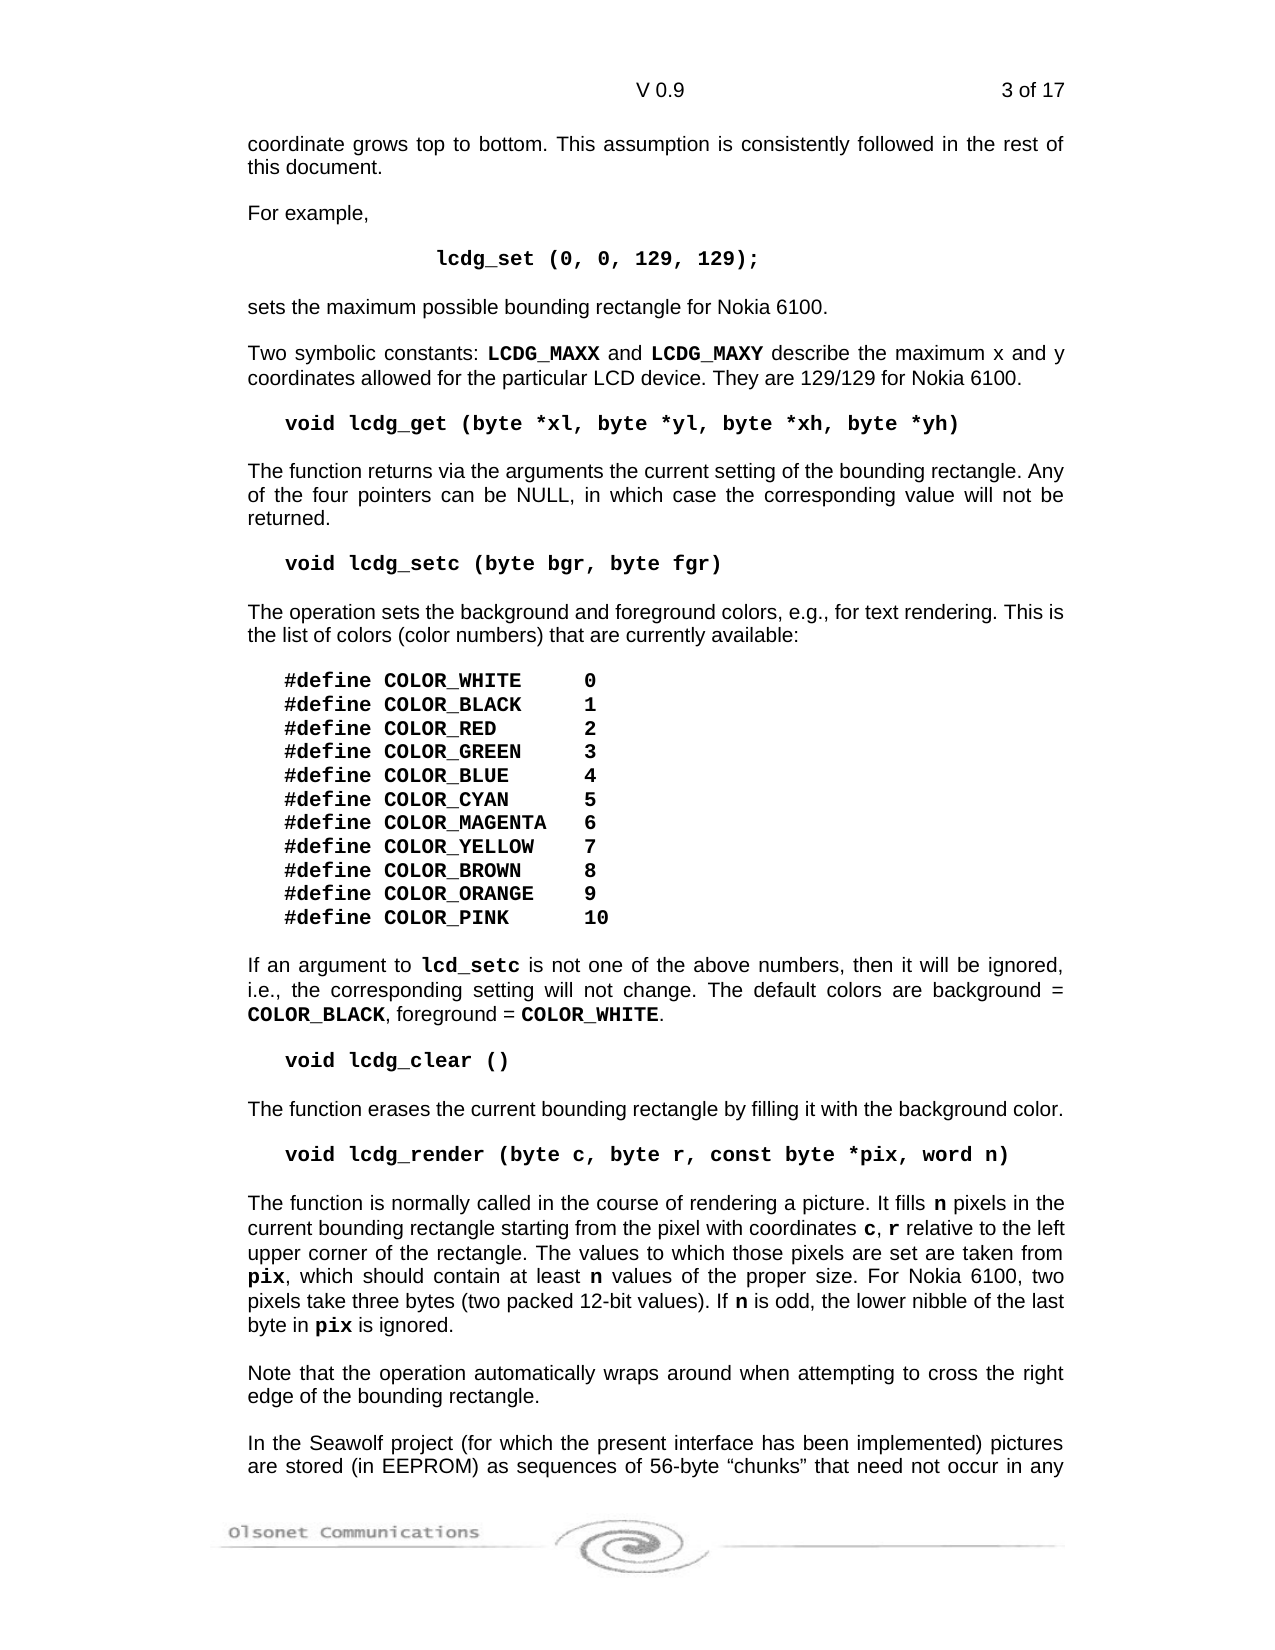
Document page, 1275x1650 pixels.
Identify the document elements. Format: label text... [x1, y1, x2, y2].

text #define COLOR_YELLOW 7 [284, 836, 1065, 859]
text #define COLOR_MAGENTA 6 [284, 812, 1065, 836]
text For example, [247, 202, 1065, 225]
text The function erases the current bounding rectangle by filling it with the background color. [247, 1098, 1065, 1121]
text #define COLOR_BROWN 8 [284, 859, 1065, 883]
text The function is normally called in the course of rendering a picture. It fills n pixels in the current bounding rectangle starting from the pixel with coordinates c, r relative to the left upper corner of the rectangle. The values to which those pixels are set are taken from pix, which should contain at least n values of the proper size. For Nokia 6100, two pixels take three bytes (two packed 12-bit values). If n is odd, the lower nibble of the last byte in pix is ignored. [247, 1191, 1065, 1338]
text #define COLOR_BLUE 4 [284, 765, 1065, 789]
text #define COLOR_BLACK 1 [284, 694, 1065, 718]
list void lcdg_clear () [247, 1050, 1065, 1074]
text #define COLOR_WHITE 0 [284, 670, 1065, 694]
text The function returns via the arguments the current setting of the bounding rectangle. Any of the four pointers can be NULL, in which case the corresponding value will not be returned. [247, 460, 1065, 530]
picture [210, 1504, 1065, 1596]
text In the Seawolf project (for which the present interface has been implemented) pictures are stored (in EEPROM) as sequences of 56-byte “chunks” that need not occur in any [247, 1431, 1065, 1478]
text The operation sets the background and foreground colors, e.g., for text rendering. This is the list of colors (color numbers) that are currently available: [247, 601, 1065, 647]
text #define COLOR_GREEN 3 [284, 741, 1065, 765]
text #define COLOR_RED 2 [284, 718, 1065, 741]
text #define COLOR_ORANGE 9 [284, 883, 1065, 907]
list void lcdg_get (byte *xl, byte *yl, byte *xh, byte *yh) [247, 413, 1065, 437]
text Two symbolic constants: LCDG_MAXX and LCDG_MAXY describe the maximum x and y coordinates allowed for the particular LCD device. They are 129/129 for Nokia 6100. [247, 342, 1065, 390]
text coordinate grows top to bottom. This assumption is consistently followed in the rest of this document. [247, 132, 1065, 179]
text #define COLOR_PINK 10 [284, 907, 1065, 931]
text #define COLOR_CYAN 5 [284, 789, 1065, 812]
list void lcdg_render (byte c, byte r, const byte *pix, word n) [247, 1144, 1065, 1168]
text sets the maximum possible bounding rectangle for Nokia 6100. [247, 295, 1065, 318]
text Note that the operation automatically wraps around when attempting to cross the right edge of the bounding rectangle. [247, 1362, 1065, 1408]
list void lcdg_setc (byte bgr, byte fgr) [247, 553, 1065, 577]
text lcdg_set (0, 0, 129, 129); [285, 248, 1065, 272]
text If an argument to lcd_setc is not one of the above numbers, then it will be ignored, i.e., the corresponding setting will not change. The default colors are background = COLOR_BLACK, foreground = COLOR_WHITE. [247, 954, 1065, 1027]
